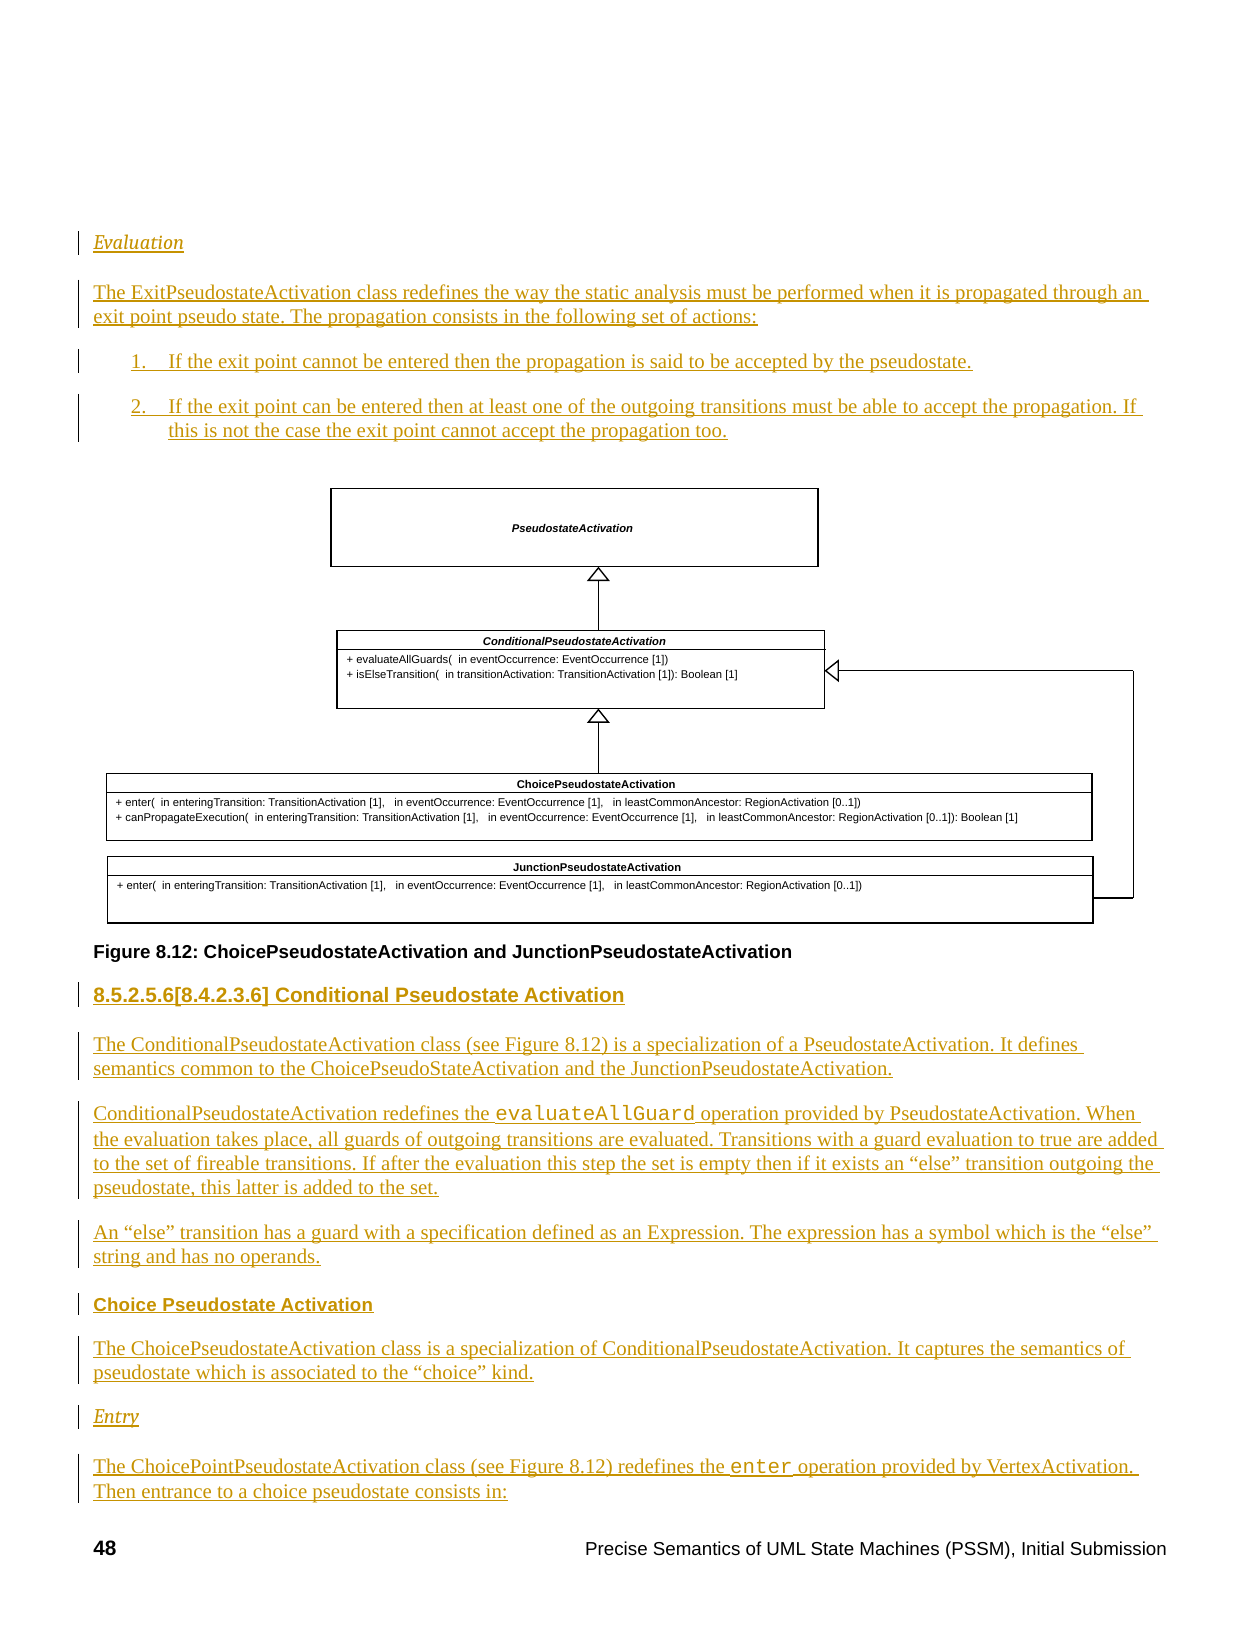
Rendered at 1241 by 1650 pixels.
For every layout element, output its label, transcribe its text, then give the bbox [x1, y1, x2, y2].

text The ChoicePointPseudostateActivation class (see Figure 8.12) redefines the enter operation provided by VertexActivation. Then entrance to a choice pseudostate consists in: [93, 1454, 1164, 1503]
text The ExitPseudostateActivation class redefines the way the static analysis must be performed when it is propagated through an exit point pseudo state. The propagation consists in the following set of actions: [93, 279, 1164, 328]
text ConditionalPseudostateActivation redefines the evaluateAllGuard operation provided by PseudostateActivation. When the evaluation takes place, all guards of outgoing transitions are evaluated. Transitions with a guard evaluation to true are added [93, 1101, 1164, 1148]
text Figure 8.12: ChoicePseudostateActivation and JunctionPseudostateActivation [93, 476, 1164, 962]
subtitle [93, 463, 1164, 476]
subtitle Conditional Pseudostate Activation [93, 962, 1164, 1007]
list If the exit point can be entered then at least one of the outgoing transitions must be able to accept the propagation. If this is not the case the exit point cannot accept the propagation too. [131, 394, 1164, 442]
subtitle Evaluation [93, 231, 1164, 255]
text to the set of fireable transitions. If after the evaluation this step the set is empty then if it exists an “else” transition outgoing the pseudostate, this latter is added to the set. [93, 1149, 1164, 1199]
list If the exit point cannot be entered then the propagation is said to be accepted by the pseudostate. [131, 349, 1164, 373]
text An “else” transition has a guard with a specification defined as an Expression. The expression has a symbol which is the “else” string and has no operands. [93, 1220, 1164, 1268]
subtitle Choice Pseudostate Activation [93, 1293, 1164, 1315]
text The ConditionalPseudostateActivation class (see Figure 8.12) is a specialization of a PseudostateActivation. It defines semantics common to the ChoicePseudoStateActivation and the JunctionPseudostateActivation. [93, 1032, 1164, 1080]
text The ChoicePseudostateActivation class is a specialization of ConditionalPseudostateActivation. It captures the semantics of pseudostate which is associated to the “choice” kind. [93, 1336, 1164, 1384]
subtitle Entry [93, 1405, 1164, 1429]
